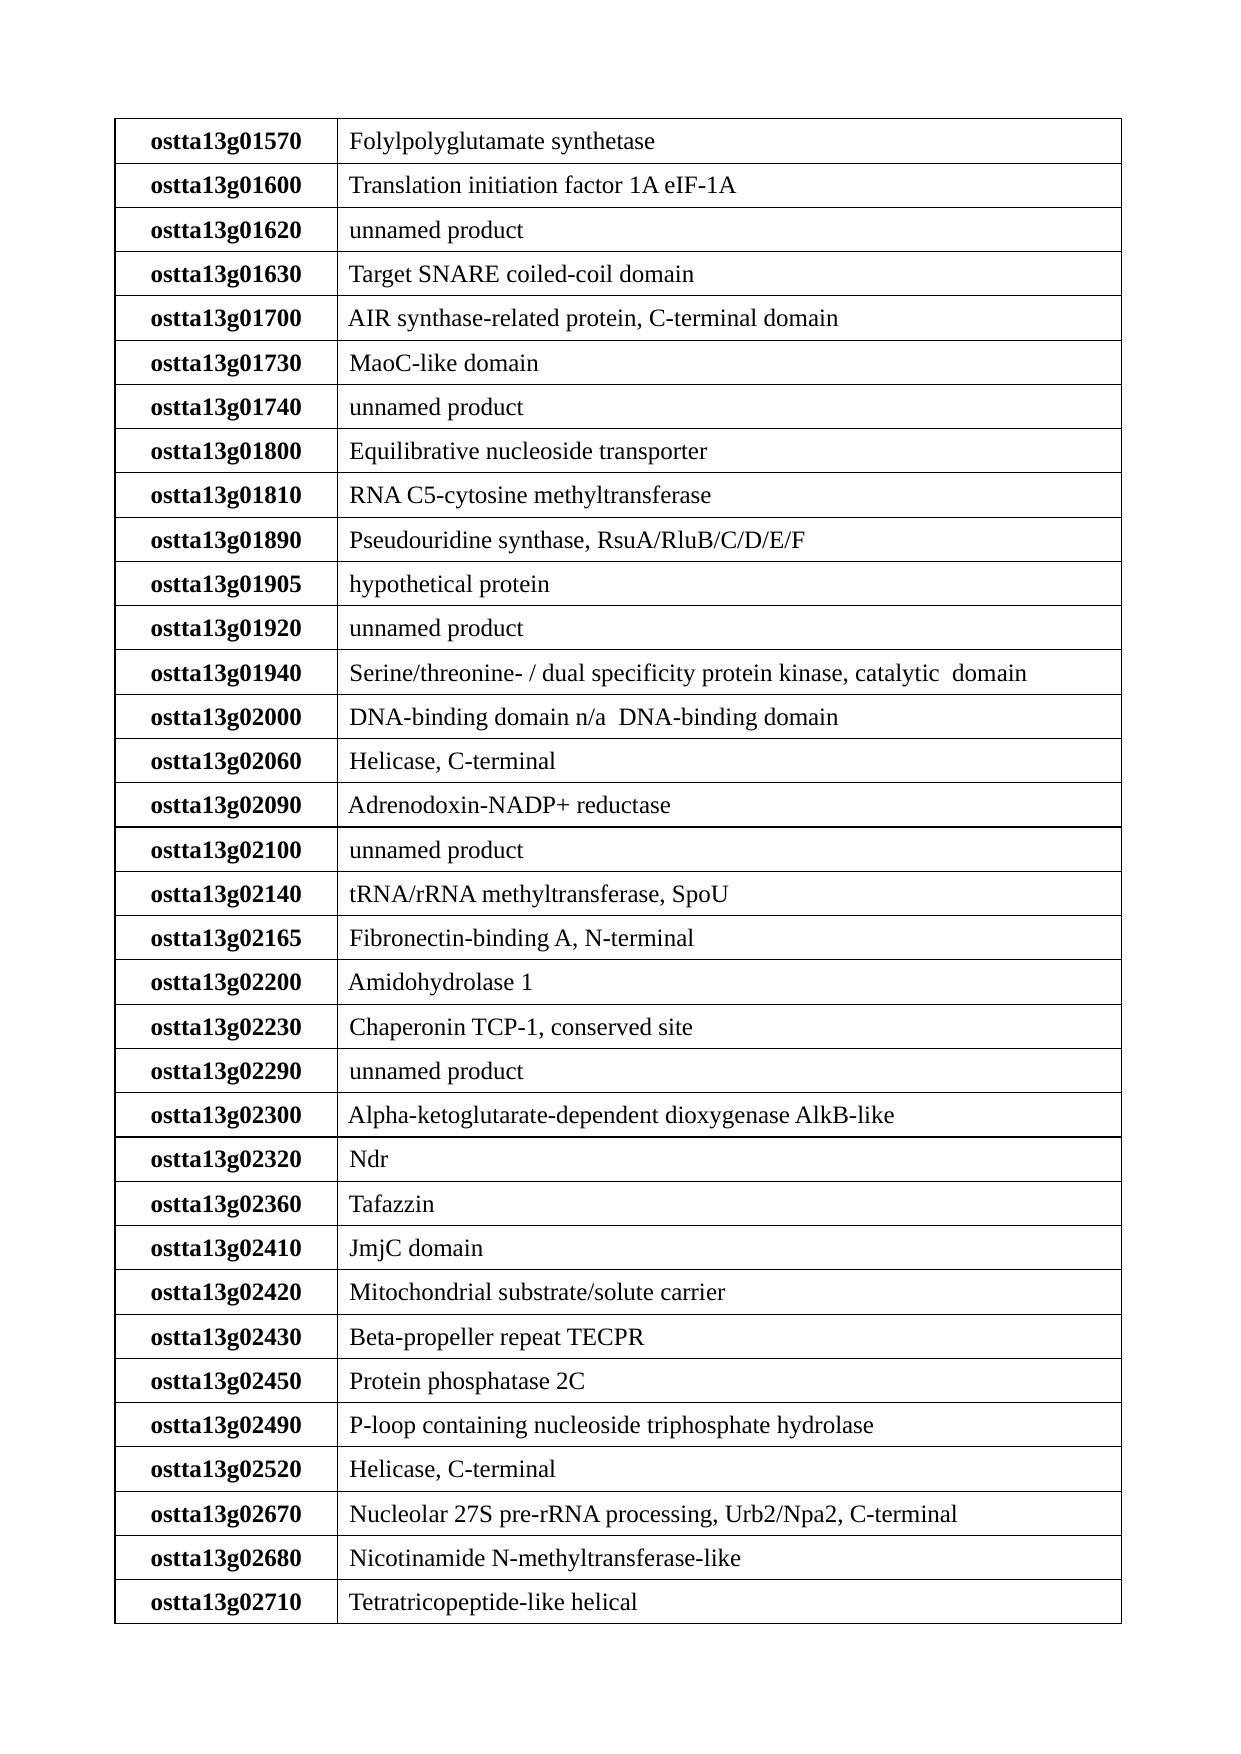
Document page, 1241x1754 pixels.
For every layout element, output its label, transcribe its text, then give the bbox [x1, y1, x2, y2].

table_cell ostta13g01570 [116, 119, 337, 162]
table_cell [1122, 1314, 1240, 1358]
table_cell [1122, 340, 1240, 384]
table_cell ostta13g02520 [116, 1447, 337, 1491]
table_cell tRNA/rRNA methyltransferase, SpoU [338, 872, 1121, 915]
table_cell [1122, 649, 1240, 694]
table_cell [1122, 1269, 1240, 1313]
table_cell unnamed product [338, 385, 1121, 428]
table_cell Mitochondrial substrate/solute carrier [338, 1270, 1121, 1313]
table_cell ostta13g01800 [116, 429, 337, 472]
table_cell ostta13g01890 [116, 518, 337, 561]
table_cell DNA-binding domain n/a DNA-binding domain [338, 695, 1121, 738]
table_cell Target SNARE coiled-coil domain [338, 252, 1121, 295]
table_cell ostta13g02100 [116, 828, 337, 871]
table_cell Tetratricopeptide-like helical [338, 1580, 1121, 1623]
table_cell Nucleolar 27S pre-rRNA processing, Urb2/Npa2, C-terminal [338, 1492, 1121, 1535]
table_cell unnamed product [338, 606, 1121, 649]
table_cell Chaperonin TCP-1, conserved site [338, 1005, 1121, 1048]
table_cell ostta13g02230 [116, 1005, 337, 1048]
table_cell ostta13g01905 [116, 562, 337, 605]
table_cell [1122, 959, 1240, 1003]
table_cell [1122, 295, 1240, 339]
table_cell [1122, 1402, 1240, 1446]
table_cell P-loop containing nucleoside triphosphate hydrolase [338, 1403, 1121, 1446]
table_cell [1122, 384, 1240, 428]
table_cell ostta13g02140 [116, 872, 337, 915]
table_cell ostta13g02320 [116, 1138, 337, 1181]
table_cell Amidohydrolase 1 [338, 960, 1121, 1003]
table_cell Protein phosphatase 2C [338, 1359, 1121, 1402]
table_cell [1122, 1181, 1240, 1225]
table_cell ostta13g02060 [116, 739, 337, 782]
table_cell [1122, 826, 1240, 871]
table_cell ostta13g02000 [116, 695, 337, 738]
table_cell [1122, 472, 1240, 517]
table_cell [1122, 1004, 1240, 1048]
table_cell ostta13g02450 [116, 1359, 337, 1402]
table_cell Translation initiation factor 1A eIF-1A [338, 164, 1121, 207]
table_cell ostta13g02165 [116, 916, 337, 959]
table_cell Equilibrative nucleoside transporter [338, 429, 1121, 472]
table_cell [1122, 1579, 1240, 1623]
table_cell Ndr [338, 1138, 1121, 1181]
table_cell ostta13g02410 [116, 1226, 337, 1269]
table_cell Folylpolyglutamate synthetase [338, 119, 1121, 162]
table_cell [1122, 1136, 1240, 1181]
table_cell unnamed product [338, 828, 1121, 871]
table_cell Helicase, C-terminal [338, 1447, 1121, 1491]
table_cell [1122, 207, 1240, 251]
table_cell [1122, 1491, 1240, 1535]
table_cell [1122, 428, 1240, 472]
table_cell ostta13g02680 [116, 1536, 337, 1579]
table_cell [1122, 561, 1240, 605]
table_cell Tafazzin [338, 1182, 1121, 1225]
table_cell Fibronectin-binding A, N-terminal [338, 916, 1121, 959]
table_cell [1122, 1446, 1240, 1491]
table_cell ostta13g01740 [116, 385, 337, 428]
table_cell [1122, 605, 1240, 649]
table_cell hypothetical protein [338, 562, 1121, 605]
table_cell Serine/threonine- / dual specificity protein kinase, catalytic domain [338, 650, 1121, 694]
table_cell [1122, 782, 1240, 826]
table_cell [1122, 118, 1240, 162]
table_cell [1122, 871, 1240, 915]
table_cell JmjC domain [338, 1226, 1121, 1269]
table_cell ostta13g02090 [116, 783, 337, 826]
table_cell [1122, 517, 1240, 561]
table_cell unnamed product [338, 208, 1121, 251]
table_cell [1122, 1092, 1240, 1136]
table_cell ostta13g02300 [116, 1093, 337, 1136]
table_cell RNA C5-cytosine methyltransferase [338, 473, 1121, 517]
table_cell [1122, 163, 1240, 207]
table_cell Alpha-ketoglutarate-dependent dioxygenase AlkB-like [338, 1093, 1121, 1136]
table_cell ostta13g02430 [116, 1315, 337, 1358]
table_cell Nicotinamide N-methyltransferase-like [338, 1536, 1121, 1579]
table_cell ostta13g01700 [116, 296, 337, 339]
table_cell ostta13g01810 [116, 473, 337, 517]
table_cell [1122, 1535, 1240, 1579]
table_cell [1122, 694, 1240, 738]
table_cell MaoC-like domain [338, 341, 1121, 384]
table_cell ostta13g02490 [116, 1403, 337, 1446]
table_cell Pseudouridine synthase, RsuA/RluB/C/D/E/F [338, 518, 1121, 561]
table_cell ostta13g02670 [116, 1492, 337, 1535]
table_cell ostta13g02200 [116, 960, 337, 1003]
table_cell ostta13g01920 [116, 606, 337, 649]
table_cell AIR synthase-related protein, C-terminal domain [338, 296, 1121, 339]
table_cell ostta13g02710 [116, 1580, 337, 1623]
table_cell Helicase, C-terminal [338, 739, 1121, 782]
table_cell [1122, 738, 1240, 782]
table_cell ostta13g02360 [116, 1182, 337, 1225]
table_cell ostta13g01940 [116, 650, 337, 694]
table_cell unnamed product [338, 1049, 1121, 1092]
table_cell [1122, 915, 1240, 959]
table_cell ostta13g01600 [116, 164, 337, 207]
table_cell [1122, 1225, 1240, 1269]
table_cell Beta-propeller repeat TECPR [338, 1315, 1121, 1358]
table_cell ostta13g01620 [116, 208, 337, 251]
table_cell ostta13g02420 [116, 1270, 337, 1313]
table_cell ostta13g01630 [116, 252, 337, 295]
table_cell ostta13g01730 [116, 341, 337, 384]
table_cell [1122, 1358, 1240, 1402]
table_cell [1122, 1048, 1240, 1092]
table_cell [1122, 251, 1240, 295]
table_cell Adrenodoxin-NADP+ reductase [338, 783, 1121, 826]
table_cell ostta13g02290 [116, 1049, 337, 1092]
